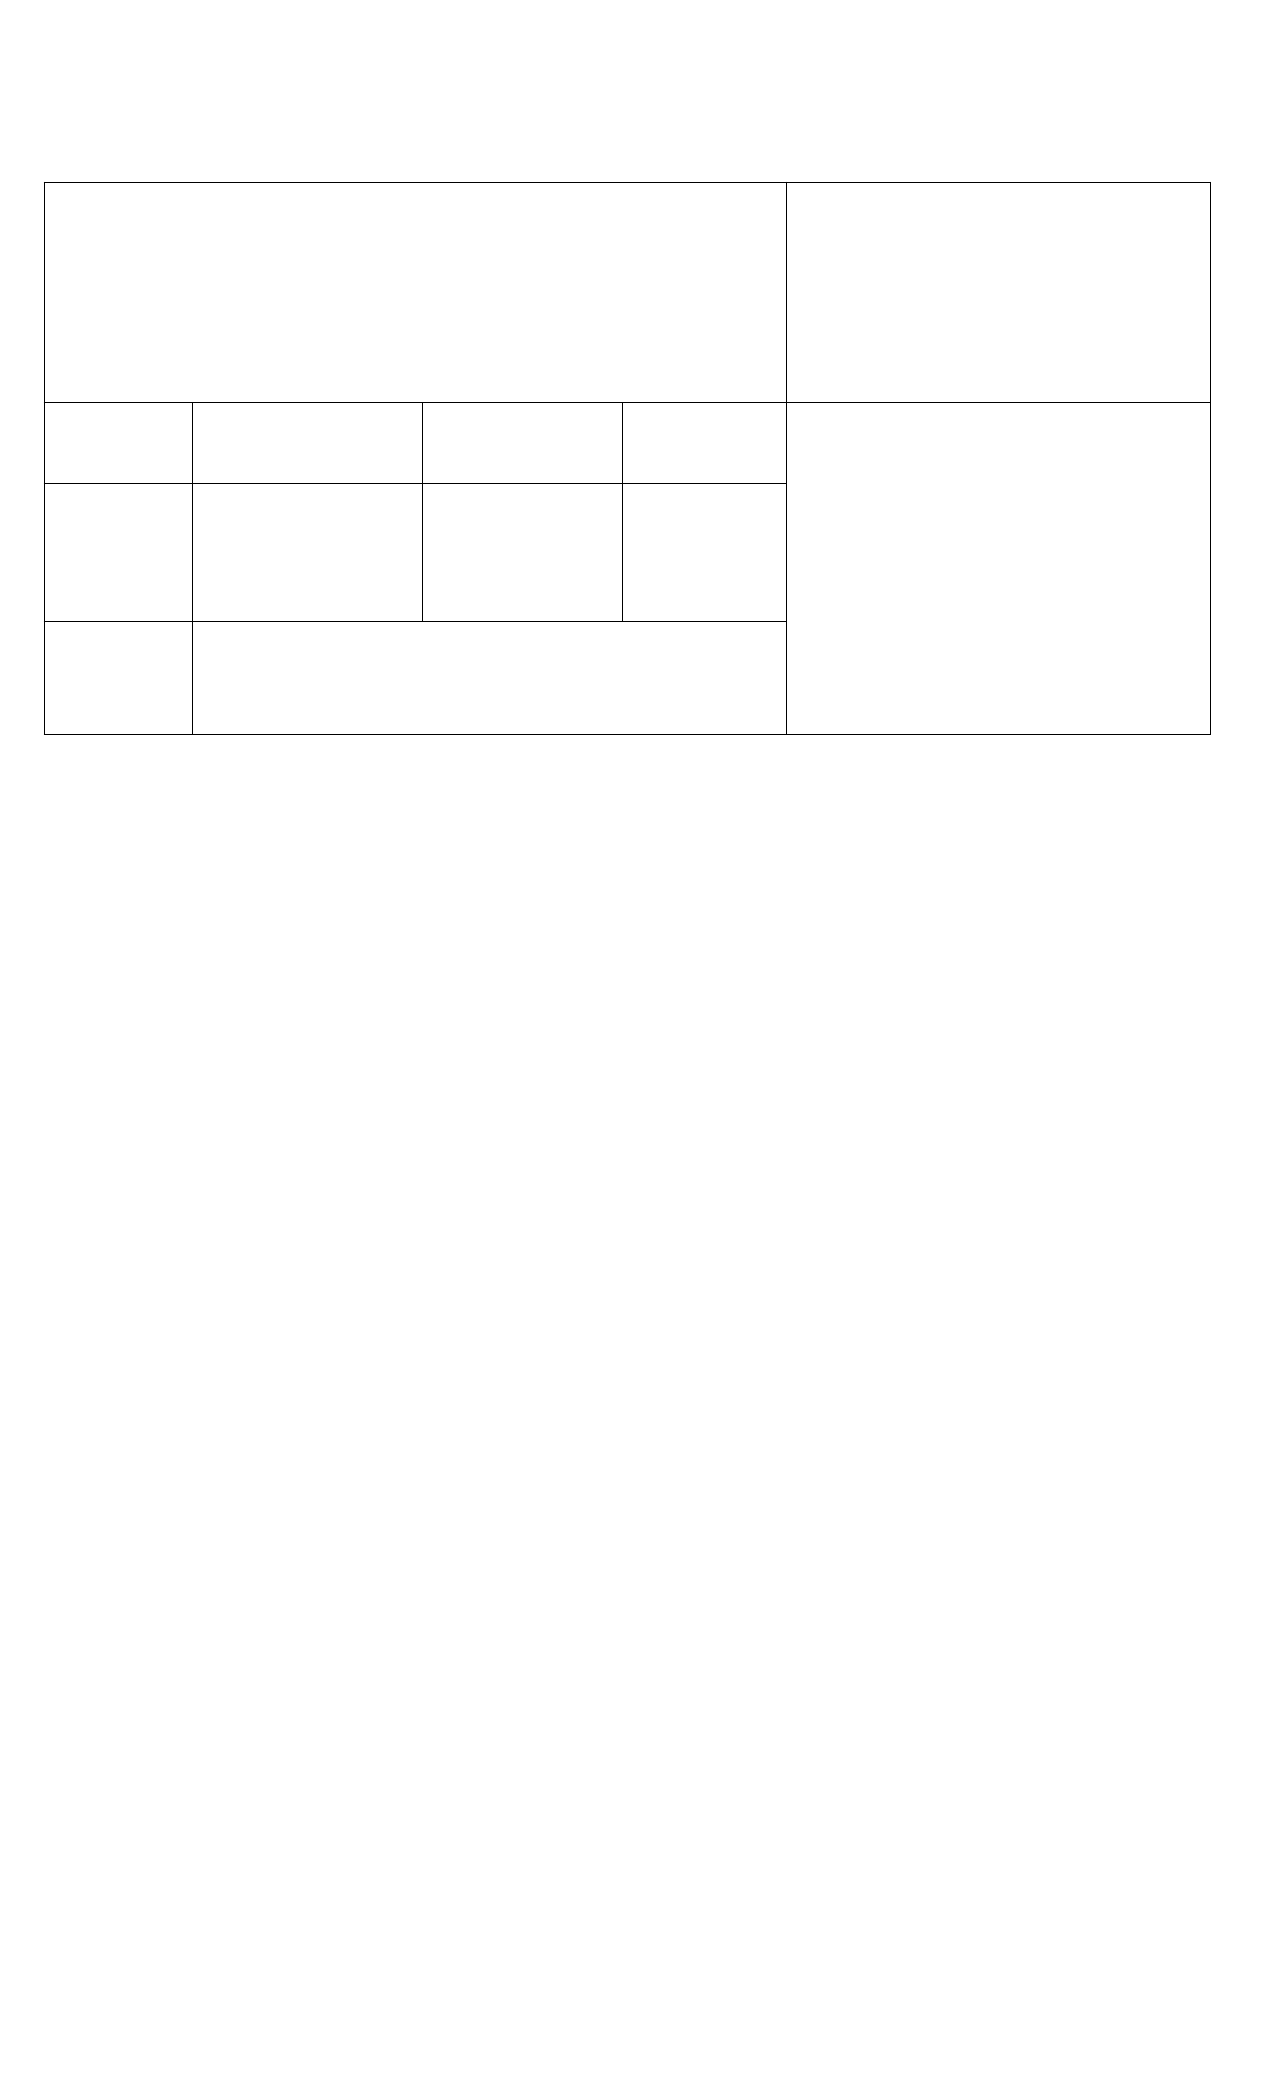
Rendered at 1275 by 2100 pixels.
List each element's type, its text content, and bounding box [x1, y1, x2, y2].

table_header [787, 183, 1210, 402]
table_cell [623, 484, 786, 621]
table_cell [193, 403, 422, 483]
table_cell [423, 403, 622, 483]
table_cell [623, 403, 786, 483]
table_cell [423, 484, 622, 621]
table_cell [787, 403, 1210, 734]
table_header [45, 183, 786, 402]
table_cell [45, 484, 192, 621]
table_cell <amount_to_text(o.excise_duty_id and o.excise_duty_id.amount or '')> [193, 622, 786, 734]
table_cell [45, 622, 192, 734]
table_cell [193, 484, 422, 621]
table_cell [45, 403, 192, 483]
